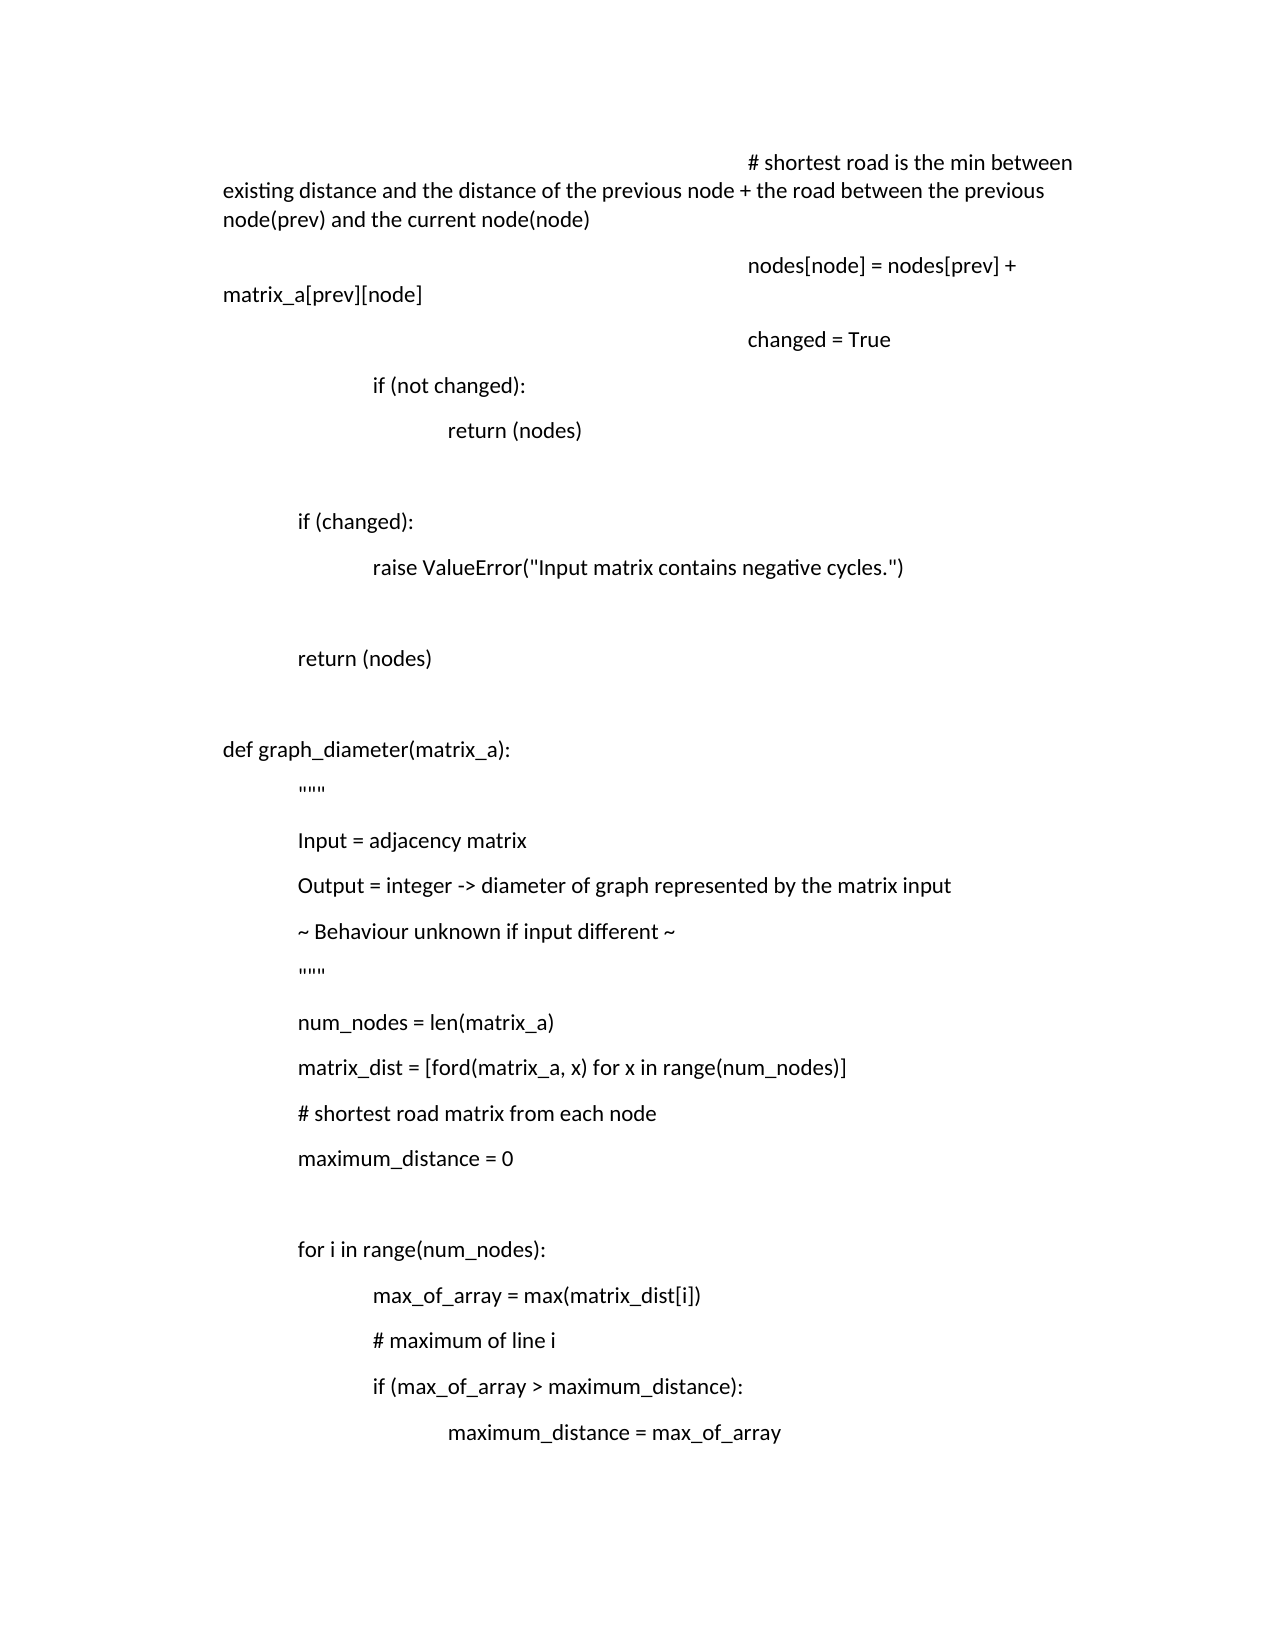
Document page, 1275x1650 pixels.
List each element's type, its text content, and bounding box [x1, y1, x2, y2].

text return (nodes) [223, 644, 1127, 672]
text matrix_dist = [ford(matrix_a, x) for x in range(num_nodes)] [223, 1053, 1127, 1082]
text changed = True [223, 325, 1127, 353]
text return (nodes) [223, 416, 1127, 444]
text max_of_array = max(matrix_dist[i]) [223, 1281, 1127, 1309]
text # shortest road matrix from each node [223, 1099, 1127, 1127]
text maximum_distance = 0 [223, 1144, 1127, 1173]
text Output = integer -> diameter of graph represented by the matrix input [223, 871, 1127, 899]
text num_nodes = len(matrix_a) [223, 1008, 1127, 1036]
text ~ Behaviour unknown if input different ~ [223, 917, 1127, 945]
text """ [223, 962, 1127, 991]
text """ [223, 780, 1127, 808]
text for i in range(num_nodes): [223, 1236, 1127, 1264]
text # shortest road is the min between existing distance and the distance of the previous node + the road between the previous node(prev) and the current node(node) [223, 148, 1127, 233]
text maximum_distance = max_of_array [223, 1418, 1127, 1446]
text if (changed): [223, 507, 1127, 535]
text # maximum of line i [223, 1327, 1127, 1355]
text if (not changed): [223, 371, 1127, 399]
text Input = adjacency matrix [223, 826, 1127, 854]
text def graph_diameter(matrix_a): [223, 735, 1127, 763]
text if (max_of_array > maximum_distance): [223, 1372, 1127, 1400]
text nodes[node] = nodes[prev] + matrix_a[prev][node] [223, 251, 1127, 308]
text raise ValueError("Input matrix contains negative cycles.") [223, 553, 1127, 581]
